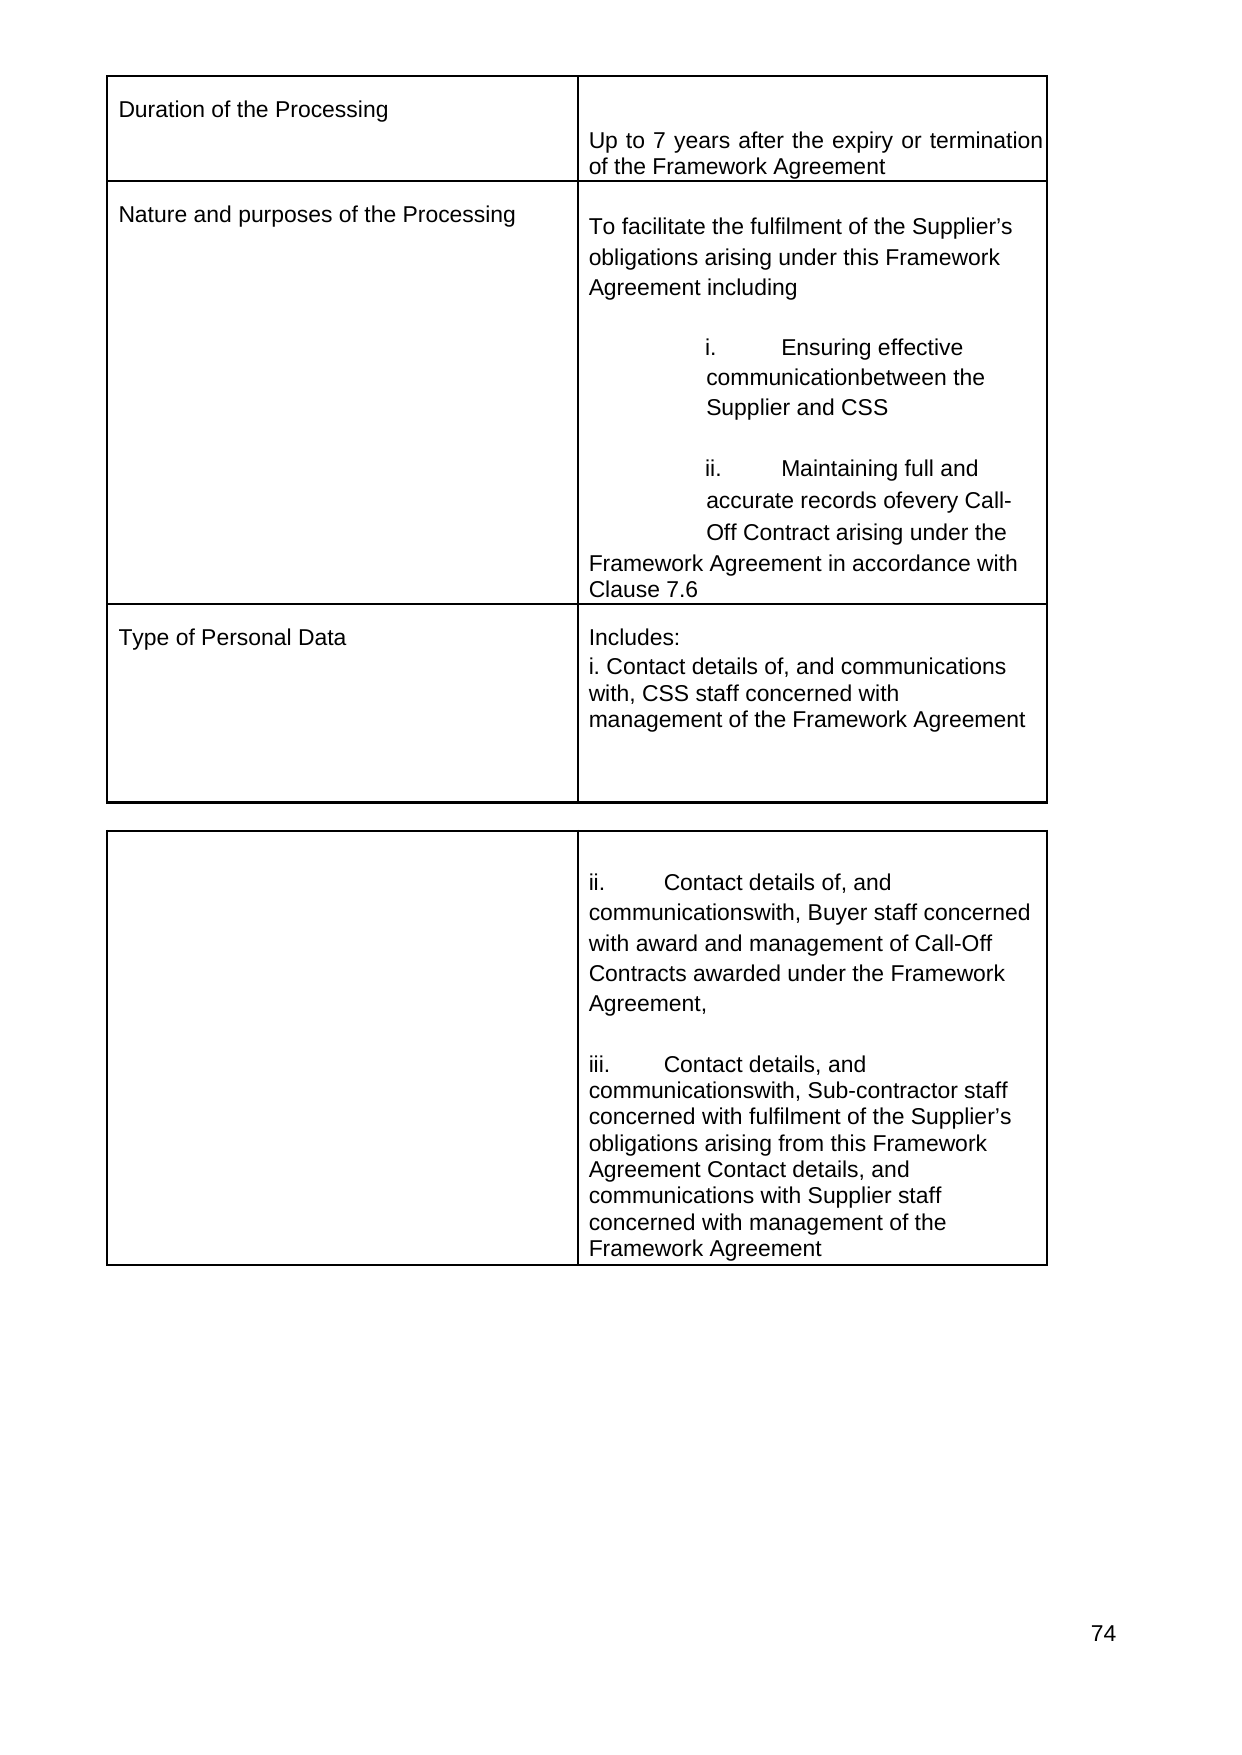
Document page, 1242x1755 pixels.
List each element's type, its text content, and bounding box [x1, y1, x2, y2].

table_cell Nature and purposes of the Processing [108, 182, 577, 603]
table_header [108, 832, 577, 1264]
table_cell Type of Personal Data [108, 605, 577, 801]
table_header Up to 7 years after the expiry or termination of the Framework Agreement [579, 77, 1046, 179]
table_header Contact details of, and communicationswith, Buyer staff concerned with award and management of Call-Off Contracts awarded under the Framework Agreement, Contact details, and communicationswith, Sub-contractor staff concerned with fulfilment of the Supplier’s obligations arising from this Framework Agreement Contact details, and communications with Supplier staff concerned with management of the Framework Agreement [579, 832, 1046, 1264]
table_cell To facilitate the fulfilment of the Supplier’s obligations arising under this Framework Agreement including Ensuring effective communicationbetween the Supplier and CSS Maintaining full and accurate records ofevery Call-Off Contract arising under the Framework Agreement in accordance with Clause 7.6 [579, 182, 1046, 603]
table_cell Includes: i. Contact details of, and communications with, CSS staff concerned with management of the Framework Agreement [579, 605, 1046, 801]
table_header Duration of the Processing [108, 77, 577, 179]
